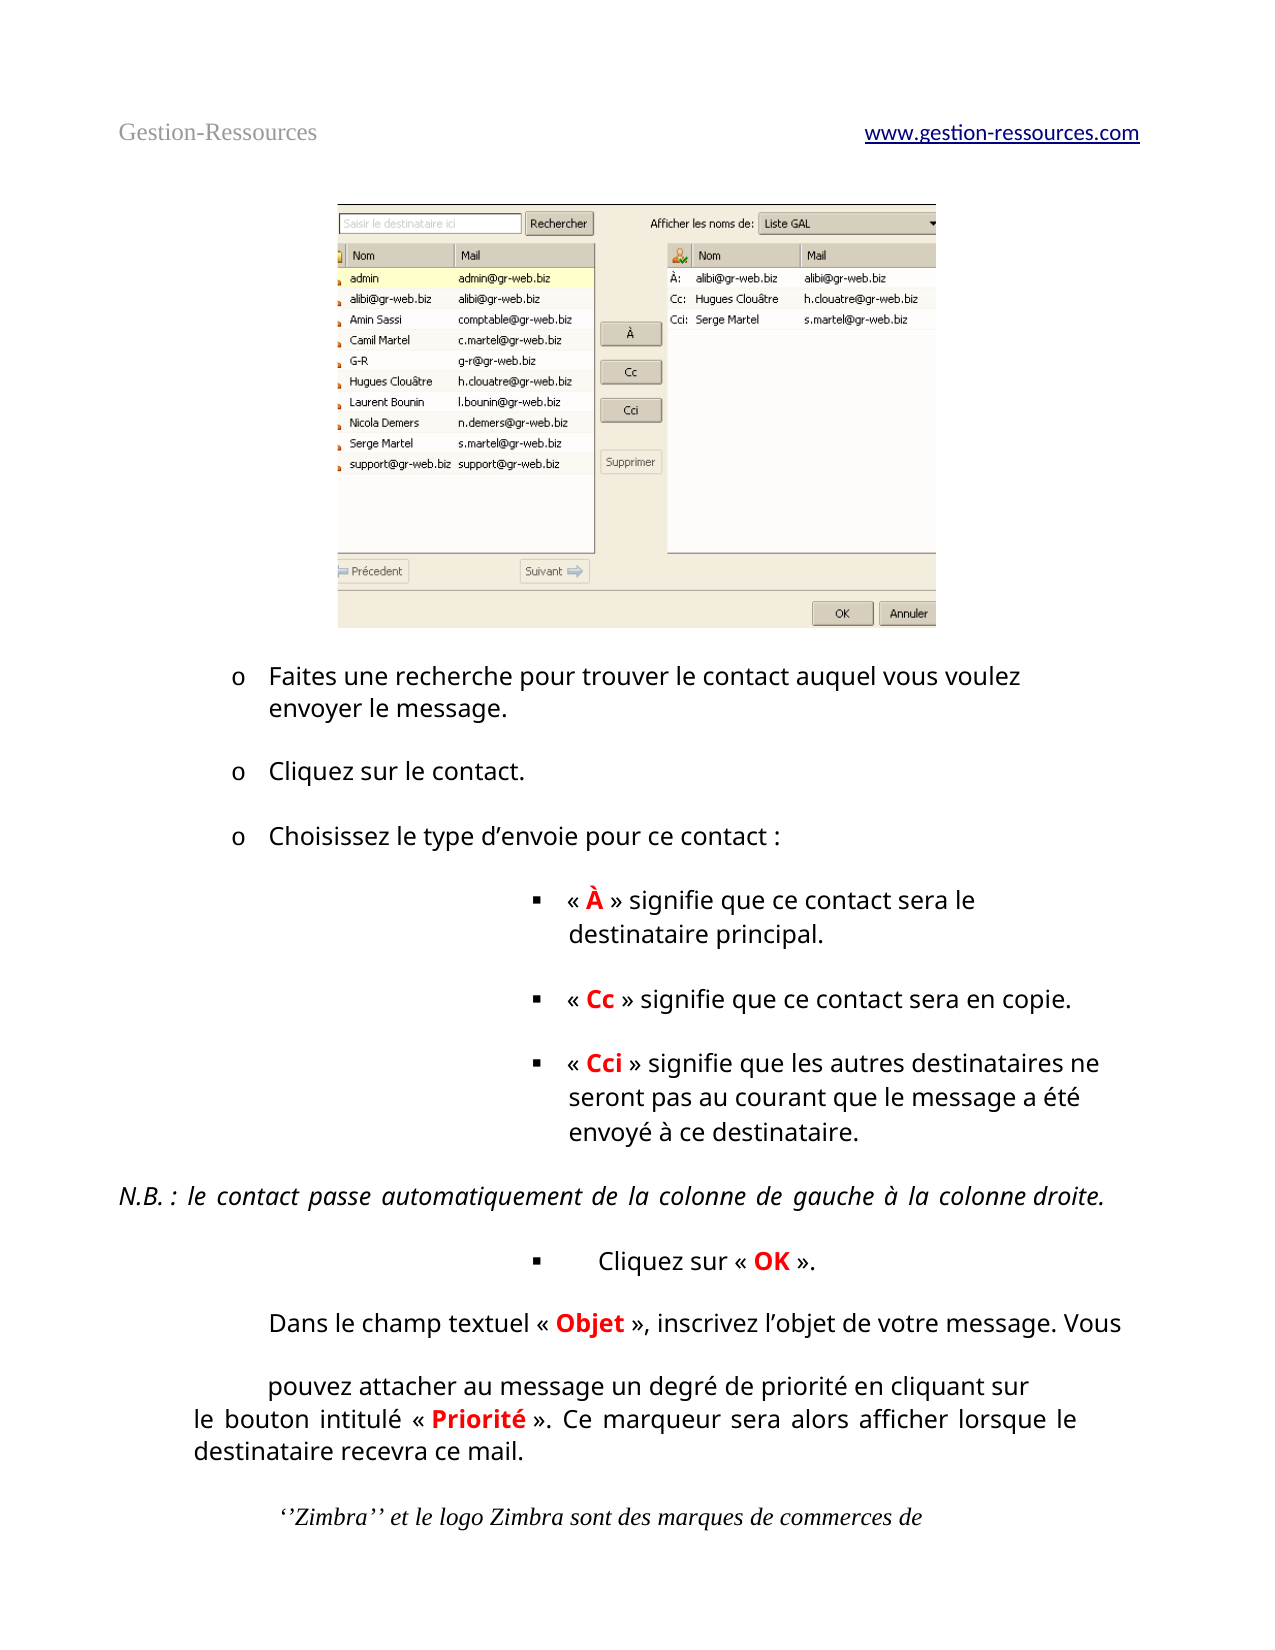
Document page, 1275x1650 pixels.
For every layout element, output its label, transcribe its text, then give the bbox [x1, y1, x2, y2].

text  « À » signifie que ce contact sera le destinataire principal. [531, 883, 1026, 951]
text le bouton intitulé « Priorité ». Ce marqueur sera alors afficher lorsque le [193, 1408, 1171, 1433]
text  « Cci » signifie que les autres destinataires ne seront pas au courant que le message a été envoyé à ce destinataire. [531, 1046, 1159, 1148]
text o Cliquez sur le contact. [231, 754, 1171, 788]
text  Cliquez sur « OK ». [531, 1243, 1171, 1277]
text  « Cc » signifie que ce contact sera en copie. [531, 982, 1171, 1016]
text o Faites une recherche pour trouver le contact auquel vous voulez envoyer le message. [231, 659, 1082, 724]
text destinataire recevra ce mail. [193, 1433, 1171, 1468]
text N.B. : le contact passe automatiquement de la colonne de gauche à la colonne droite. [118, 1179, 1161, 1213]
text Dans le champ textuel « Objet », inscrivez l’objet de votre message. Vous pouvez attacher au message un degré de priorité en cliquant sur [267, 1282, 1163, 1408]
text o Choisissez le type d’envoie pour ce contact : [231, 818, 1171, 853]
